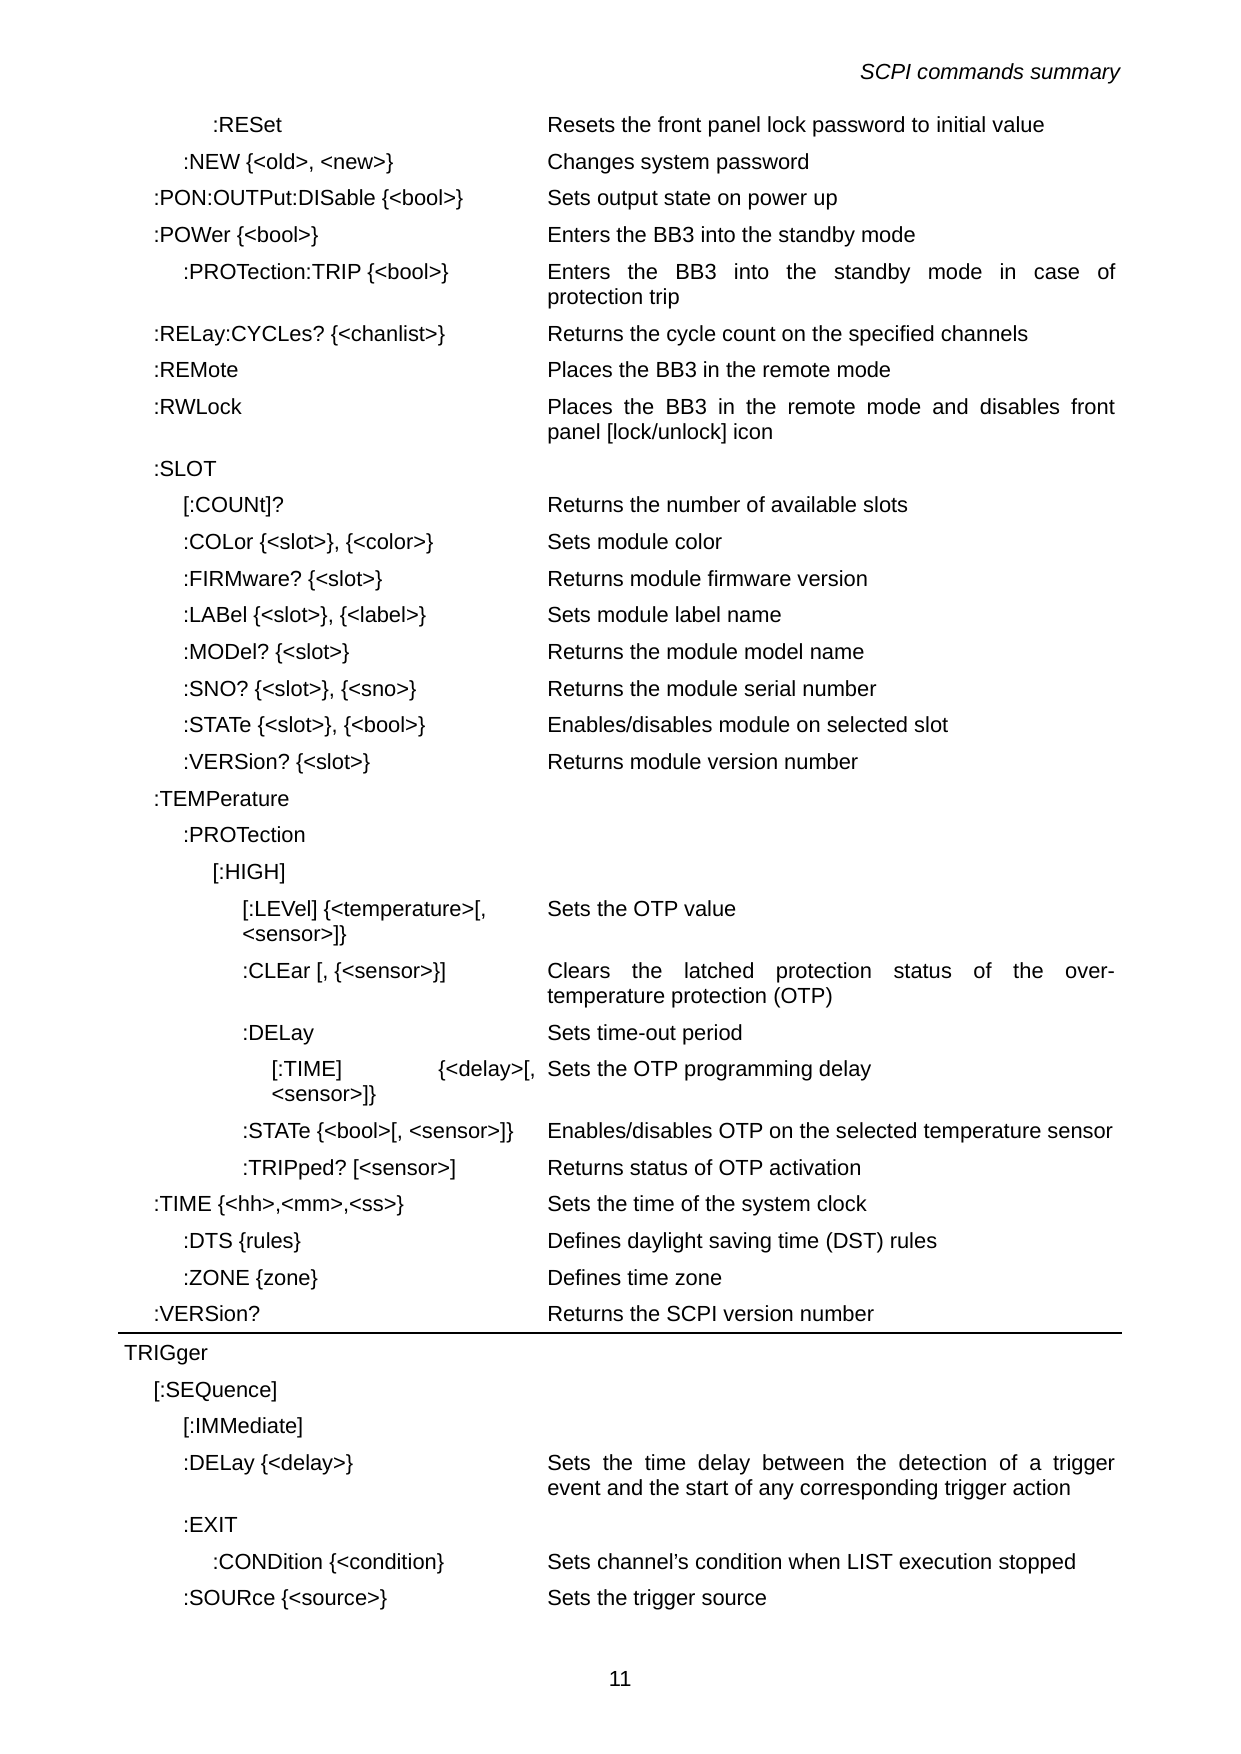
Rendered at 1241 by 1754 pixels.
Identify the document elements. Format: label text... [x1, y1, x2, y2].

table_cell Defines daylight saving time (DST) rules [541, 1222, 1122, 1259]
table_cell [541, 780, 1122, 817]
table_cell Sets the time delay between the detection of a trigger event and the start of any corresponding trigger action [541, 1444, 1122, 1506]
table_cell [541, 817, 1122, 853]
table_cell Enters the BB3 into the standby mode in case of protection trip [541, 253, 1122, 315]
table_cell Enables/disables OTP on the selected temperature sensor [541, 1112, 1122, 1149]
table_cell Places the BB3 in the remote mode [541, 351, 1122, 388]
table_cell :DELay {<delay>} [118, 1444, 541, 1506]
table_cell :PROTection:TRIP {<bool>} [118, 253, 541, 315]
table_cell Enables/disables module on selected slot [541, 707, 1122, 743]
table_cell [:COUNt]? [118, 487, 541, 523]
table_cell Resets the front panel lock password to initial value [541, 106, 1122, 143]
table_cell :CLEar [, {<sensor>}] [118, 952, 541, 1014]
table_cell Defines time zone [541, 1259, 1122, 1296]
table_cell Returns the module model name [541, 633, 1122, 670]
table_cell [541, 450, 1122, 487]
table_cell :NEW {<old>, <new>} [118, 143, 541, 179]
table_cell Sets module label name [541, 597, 1122, 633]
table_cell :PROTection [118, 817, 541, 853]
table_cell :RELay:CYCLes? {<chanlist>} [118, 315, 541, 351]
table_cell :SNO? {<slot>}, {<sno>} [118, 670, 541, 707]
table_cell :STATe {<slot>}, {<bool>} [118, 707, 541, 743]
table_cell TRIGger [118, 1334, 541, 1371]
table_cell Returns status of OTP activation [541, 1149, 1122, 1186]
table_cell :POWer {<bool>} [118, 216, 541, 253]
table_cell Returns the SCPI version number [541, 1296, 1122, 1332]
table_cell :PON:OUTPut:DISable {<bool>} [118, 180, 541, 216]
table_cell Sets module color [541, 523, 1122, 560]
table_cell :VERSion? [118, 1296, 541, 1332]
table_cell :DELay [118, 1014, 541, 1050]
table_cell Returns the cycle count on the specified channels [541, 315, 1122, 351]
table_cell Returns the module serial number [541, 670, 1122, 707]
table_cell [:SEQuence] [118, 1371, 541, 1408]
table_cell :REMote [118, 351, 541, 388]
table_cell :SOURce {<source>} [118, 1580, 541, 1616]
table_cell Sets channel’s condition when LIST execution stopped [541, 1543, 1122, 1579]
table_cell :SLOT [118, 450, 541, 487]
table_cell [541, 1334, 1122, 1371]
table_cell [541, 1408, 1122, 1444]
table_cell :FIRMware? {<slot>} [118, 560, 541, 597]
table_cell Sets time-out period [541, 1014, 1122, 1050]
table_cell Returns module version number [541, 743, 1122, 780]
table_cell :LABel {<slot>}, {<label>} [118, 597, 541, 633]
table_cell Returns the number of available slots [541, 487, 1122, 523]
table_cell Changes system password [541, 143, 1122, 179]
table_cell :CONDition {<condition} [118, 1543, 541, 1579]
table_cell Clears the latched protection status of the over-temperature protection (OTP) [541, 952, 1122, 1014]
table_cell Sets output state on power up [541, 180, 1122, 216]
table_cell :COLor {<slot>}, {<color>} [118, 523, 541, 560]
table_cell Sets the trigger source [541, 1580, 1122, 1616]
table_cell [541, 853, 1122, 890]
table_cell :RESet [118, 106, 541, 143]
table_cell :DTS {rules} [118, 1222, 541, 1259]
table_cell :MODel? {<slot>} [118, 633, 541, 670]
table_cell Enters the BB3 into the standby mode [541, 216, 1122, 253]
table_cell :TRIPped? [<sensor>] [118, 1149, 541, 1186]
table_cell [:IMMediate] [118, 1408, 541, 1444]
table_cell :TEMPerature [118, 780, 541, 817]
table_cell [541, 1371, 1122, 1408]
table_cell :VERSion? {<slot>} [118, 743, 541, 780]
table_cell :EXIT [118, 1506, 541, 1543]
table_cell [:TIME] {<delay>[, <sensor>]} [118, 1050, 541, 1112]
table_cell :RWLock [118, 388, 541, 450]
table_cell Places the BB3 in the remote mode and disables front panel [lock/unlock] icon [541, 388, 1122, 450]
table_cell [:HIGH] [118, 853, 541, 890]
table_cell Sets the OTP value [541, 890, 1122, 952]
table_cell [541, 1506, 1122, 1543]
table_cell Sets the time of the system clock [541, 1186, 1122, 1222]
table_cell :ZONE {zone} [118, 1259, 541, 1296]
table_cell [:LEVel] {<temperature>[, <sensor>]} [118, 890, 541, 952]
table_cell Returns module firmware version [541, 560, 1122, 597]
table_cell Sets the OTP programming delay [541, 1050, 1122, 1112]
table_cell :TIME {<hh>,<mm>,<ss>} [118, 1186, 541, 1222]
table_cell :STATe {<bool>[, <sensor>]} [118, 1112, 541, 1149]
